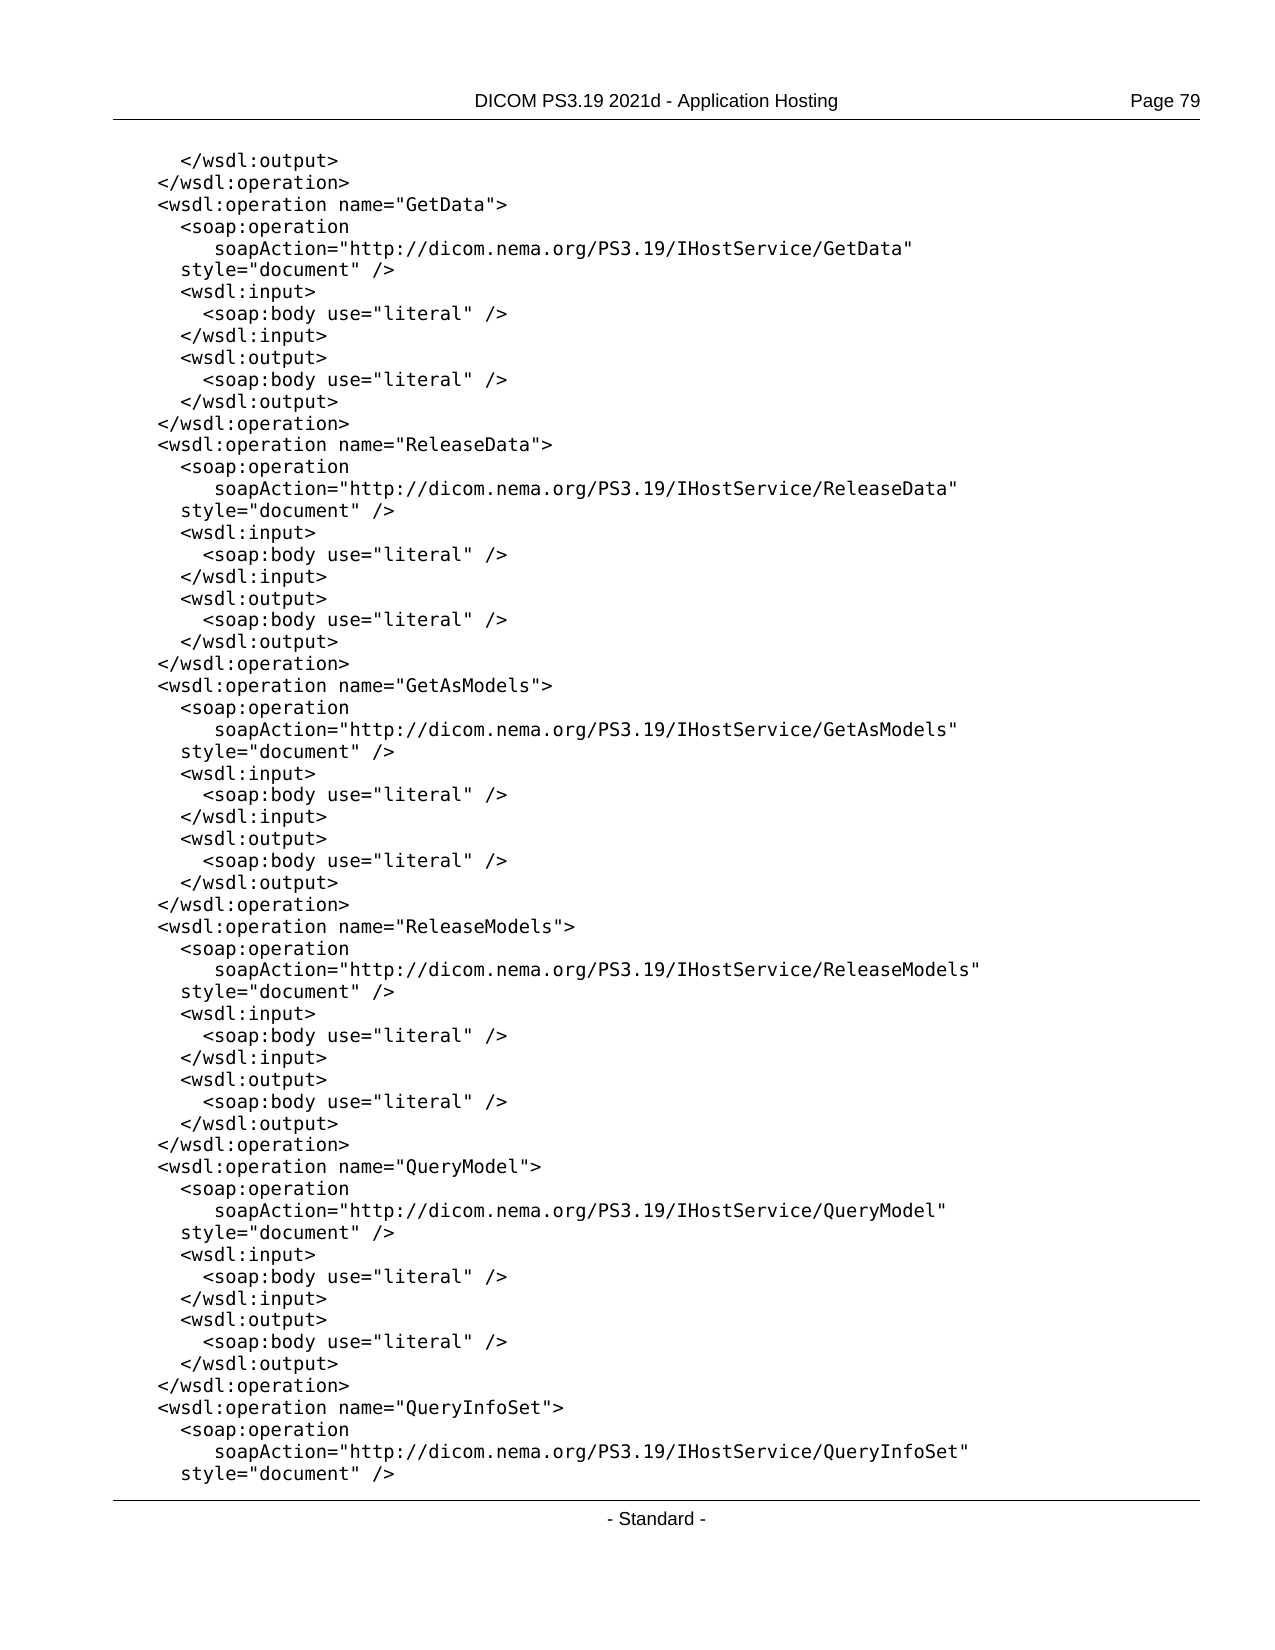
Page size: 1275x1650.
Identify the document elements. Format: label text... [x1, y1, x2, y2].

text </wsdl:output> </wsdl:operation> <wsdl:operation name="GetData"> <soap:operation soapAction="http://dicom.nema.org/PS3.19/IHostService/GetData" style="document" /> <wsdl:input> <soap:body use="literal" /> </wsdl:input> <wsdl:output> <soap:body use="literal" /> </wsdl:output> </wsdl:operation> <wsdl:operation name="ReleaseData"> <soap:operation soapAction="http://dicom.nema.org/PS3.19/IHostService/ReleaseData" style="document" /> <wsdl:input> <soap:body use="literal" /> </wsdl:input> <wsdl:output> <soap:body use="literal" /> </wsdl:output> </wsdl:operation> <wsdl:operation name="GetAsModels"> <soap:operation soapAction="http://dicom.nema.org/PS3.19/IHostService/GetAsModels" style="document" /> <wsdl:input> <soap:body use="literal" /> </wsdl:input> <wsdl:output> <soap:body use="literal" /> </wsdl:output> </wsdl:operation> <wsdl:operation name="ReleaseModels"> <soap:operation soapAction="http://dicom.nema.org/PS3.19/IHostService/ReleaseModels" style="document" /> <wsdl:input> <soap:body use="literal" /> </wsdl:input> <wsdl:output> <soap:body use="literal" /> </wsdl:output> </wsdl:operation> <wsdl:operation name="QueryModel"> <soap:operation soapAction="http://dicom.nema.org/PS3.19/IHostService/QueryModel" style="document" /> <wsdl:input> <soap:body use="literal" /> </wsdl:input> <wsdl:output> <soap:body use="literal" /> </wsdl:output> </wsdl:operation> <wsdl:operation name="QueryInfoSet"> <soap:operation soapAction="http://dicom.nema.org/PS3.19/IHostService/QueryInfoSet" style="document" /> [112, 150, 1200, 1484]
